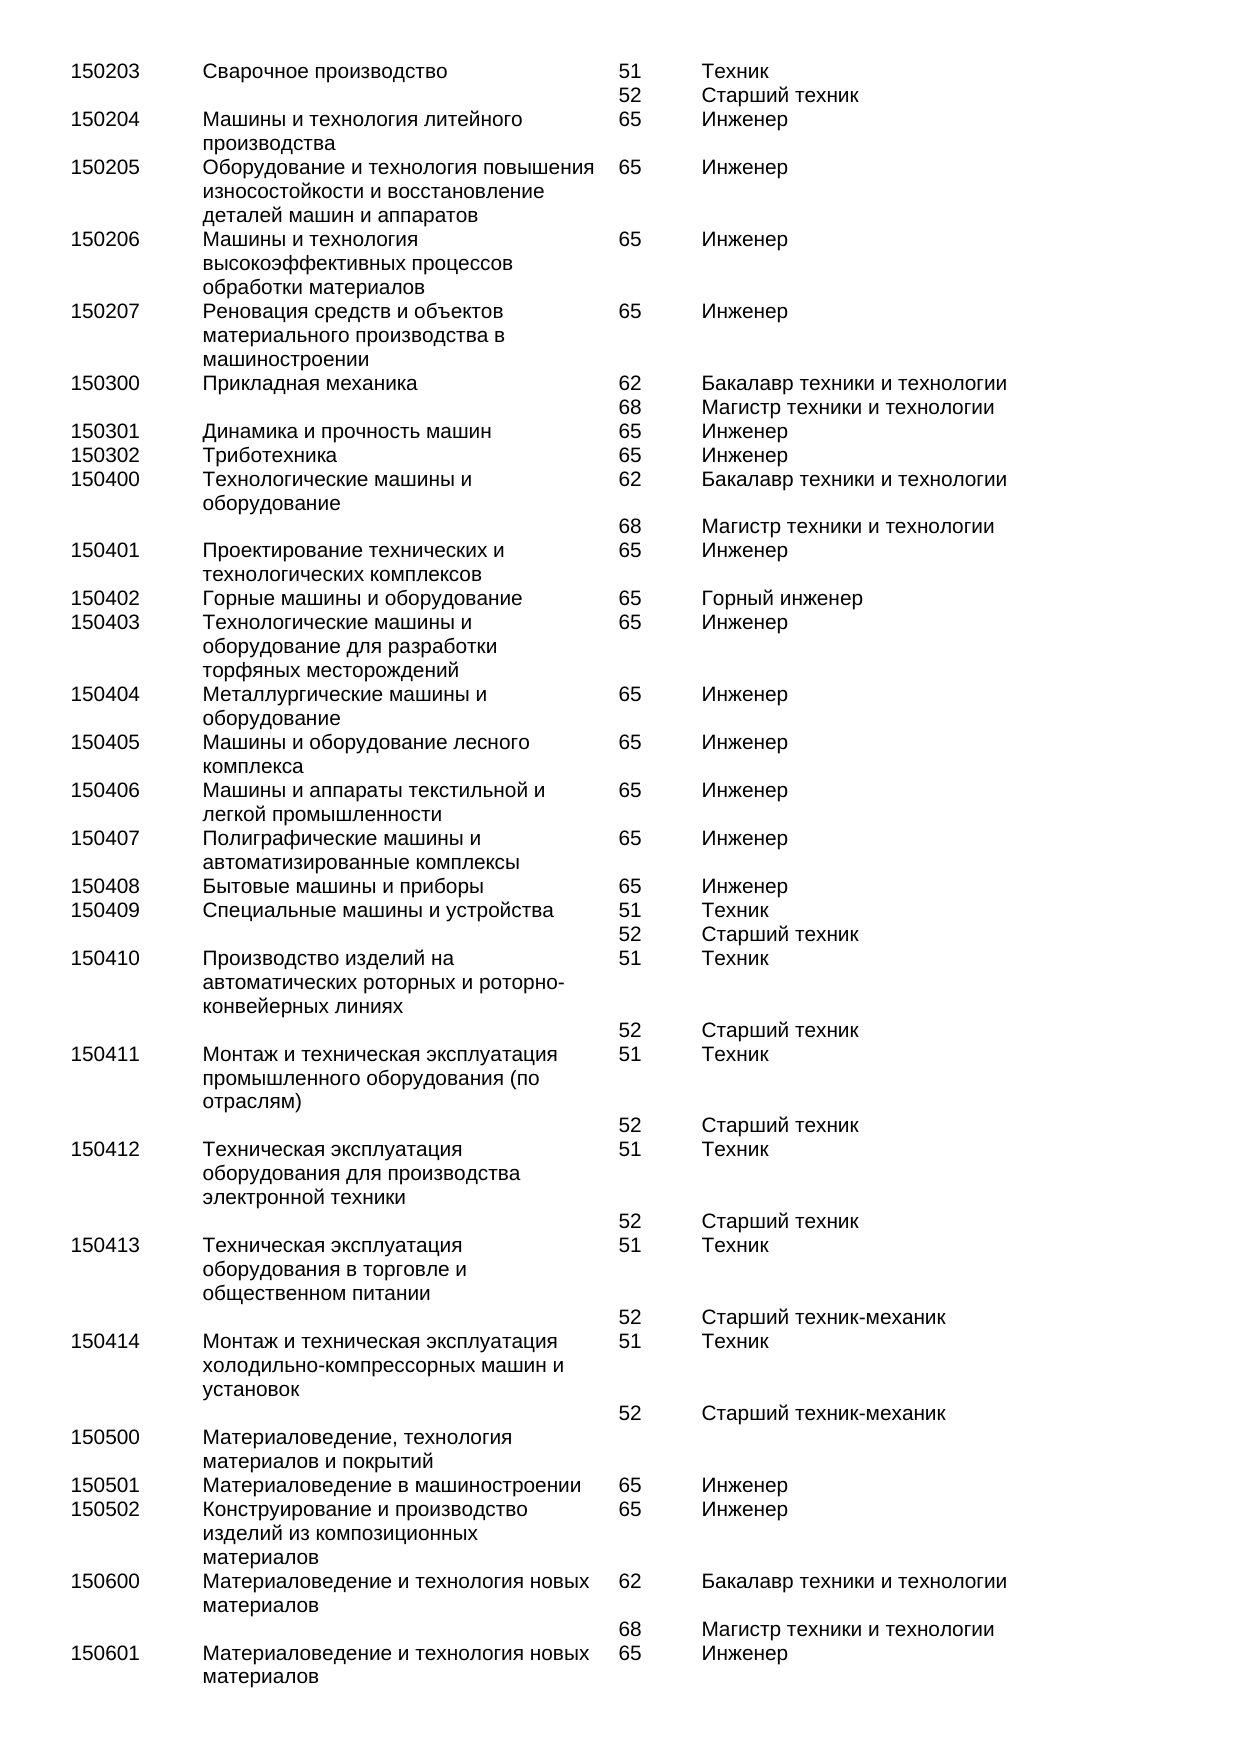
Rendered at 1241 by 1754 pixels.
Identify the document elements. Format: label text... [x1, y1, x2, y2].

table_cell Металлургические машины и оборудование [191, 682, 607, 730]
table_cell 150205 [59, 155, 191, 227]
table_cell Инженер [690, 730, 1181, 778]
table_cell 68 [607, 395, 690, 418]
table_cell [59, 1209, 191, 1233]
table_cell 150409 [59, 898, 191, 922]
table_cell 150408 [59, 874, 191, 898]
table_cell 62 [607, 1569, 690, 1616]
table_cell Техник [690, 1137, 1181, 1209]
table_cell [59, 1401, 191, 1425]
table_cell Инженер [690, 299, 1181, 371]
table_cell Старший техник-механик [690, 1401, 1181, 1425]
table_cell 150204 [59, 107, 191, 155]
table_cell 68 [607, 1616, 690, 1640]
table_cell Бытовые машины и приборы [191, 874, 607, 898]
table_cell Техническая эксплуатация оборудования для производства электронной техники [191, 1137, 607, 1209]
table_cell Бакалавр техники и технологии [690, 371, 1181, 394]
table_cell Сварочное производство [191, 59, 607, 83]
table_cell 52 [607, 1018, 690, 1041]
table_cell 150411 [59, 1041, 191, 1113]
table_cell [191, 1018, 607, 1041]
table_cell Магистр техники и технологии [690, 395, 1181, 418]
table_cell Инженер [690, 107, 1181, 155]
table_cell Монтаж и техническая эксплуатация холодильно-компрессорных машин и установок [191, 1329, 607, 1401]
table_cell 65 [607, 227, 690, 299]
table_cell [191, 1305, 607, 1329]
table_cell Старший техник [690, 922, 1181, 946]
table_cell 150407 [59, 826, 191, 874]
table_cell 150206 [59, 227, 191, 299]
table_cell Машины и технология высокоэффективных процессов обработки материалов [191, 227, 607, 299]
table_cell [191, 83, 607, 107]
table_cell 68 [607, 514, 690, 538]
table_cell 65 [607, 419, 690, 442]
table_cell Инженер [690, 155, 1181, 227]
table_cell 150401 [59, 538, 191, 586]
table_cell 65 [607, 682, 690, 730]
table_cell Материаловедение в машиностроении [191, 1473, 607, 1497]
table_cell [59, 1616, 191, 1640]
table_cell [191, 514, 607, 538]
table_cell Специальные машины и устройства [191, 898, 607, 922]
table_cell 65 [607, 299, 690, 371]
table_cell 150301 [59, 419, 191, 442]
table_cell 62 [607, 371, 690, 394]
table_cell 150302 [59, 443, 191, 466]
table_cell 150405 [59, 730, 191, 778]
table_cell Конструирование и производство изделий из композиционных материалов [191, 1497, 607, 1568]
table_cell [191, 1616, 607, 1640]
table_cell Машины и технология литейного производства [191, 107, 607, 155]
table_cell 65 [607, 538, 690, 586]
table_cell Динамика и прочность машин [191, 419, 607, 442]
table_cell Техник [690, 1329, 1181, 1401]
table_cell Машины и оборудование лесного комплекса [191, 730, 607, 778]
table_cell Реновация средств и объектов материального производства в машиностроении [191, 299, 607, 371]
table_cell [59, 83, 191, 107]
table_cell 52 [607, 83, 690, 107]
table_cell Магистр техники и технологии [690, 514, 1181, 538]
table_cell Инженер [690, 1497, 1181, 1568]
table_cell [59, 1018, 191, 1041]
table_cell 65 [607, 107, 690, 155]
table_cell Технологические машины и оборудование для разработки торфяных месторождений [191, 610, 607, 682]
table_cell 150203 [59, 59, 191, 83]
table_cell [690, 1425, 1181, 1473]
table_cell Инженер [690, 443, 1181, 466]
table_cell [59, 1305, 191, 1329]
table_cell Материаловедение и технология новых материалов [191, 1569, 607, 1616]
table_cell 51 [607, 1329, 690, 1401]
table_cell 65 [607, 586, 690, 610]
table_cell Триботехника [191, 443, 607, 466]
table_cell 150600 [59, 1569, 191, 1616]
table_cell Инженер [690, 419, 1181, 442]
table_cell Оборудование и технология повышения износостойкости и восстановление деталей машин и аппаратов [191, 155, 607, 227]
table_cell Старший техник [690, 1209, 1181, 1233]
table_cell Горный инженер [690, 586, 1181, 610]
table_cell Технологические машины и оборудование [191, 466, 607, 514]
table_cell 150500 [59, 1425, 191, 1473]
table_cell [191, 1209, 607, 1233]
table_cell 65 [607, 874, 690, 898]
table_cell 65 [607, 443, 690, 466]
table_cell Техник [690, 1233, 1181, 1305]
table_cell Прикладная механика [191, 371, 607, 394]
table_cell 150400 [59, 466, 191, 514]
table_cell [191, 1113, 607, 1137]
table_cell 51 [607, 946, 690, 1017]
table_cell 62 [607, 466, 690, 514]
table_cell Инженер [690, 874, 1181, 898]
table_cell 65 [607, 826, 690, 874]
table_cell Старший техник [690, 1018, 1181, 1041]
table_cell 150413 [59, 1233, 191, 1305]
table_cell 52 [607, 922, 690, 946]
table_cell Проектирование технических и технологических комплексов [191, 538, 607, 586]
table_cell 150601 [59, 1640, 191, 1688]
table_cell Техник [690, 946, 1181, 1017]
table_cell 150300 [59, 371, 191, 394]
table_cell 51 [607, 1041, 690, 1113]
table_cell [59, 514, 191, 538]
table_cell Производство изделий на автоматических роторных и роторно-конвейерных линиях [191, 946, 607, 1017]
table_cell Машины и аппараты текстильной и легкой промышленности [191, 778, 607, 826]
table_cell 65 [607, 610, 690, 682]
table_cell Техник [690, 898, 1181, 922]
table_cell Инженер [690, 227, 1181, 299]
table_cell [59, 1113, 191, 1137]
table_cell Инженер [690, 1640, 1181, 1688]
table_cell Техник [690, 1041, 1181, 1113]
table_cell 150502 [59, 1497, 191, 1568]
table_cell [59, 395, 191, 418]
table_cell 150501 [59, 1473, 191, 1497]
table_cell Старший техник [690, 1113, 1181, 1137]
table_cell 51 [607, 59, 690, 83]
table_cell 51 [607, 1137, 690, 1209]
table_cell Техник [690, 59, 1181, 83]
table_cell Старший техник-механик [690, 1305, 1181, 1329]
table_cell Материаловедение, технология материалов и покрытий [191, 1425, 607, 1473]
table_cell 150406 [59, 778, 191, 826]
table_cell 150412 [59, 1137, 191, 1209]
table_cell Полиграфические машины и автоматизированные комплексы [191, 826, 607, 874]
table_cell Техническая эксплуатация оборудования в торговле и общественном питании [191, 1233, 607, 1305]
table_cell Инженер [690, 682, 1181, 730]
table_cell 65 [607, 1473, 690, 1497]
table_cell 52 [607, 1113, 690, 1137]
table_cell Инженер [690, 826, 1181, 874]
table_cell Инженер [690, 610, 1181, 682]
table_cell Инженер [690, 1473, 1181, 1497]
table_cell [191, 922, 607, 946]
table_cell 65 [607, 155, 690, 227]
table_cell Горные машины и оборудование [191, 586, 607, 610]
table_cell 65 [607, 1640, 690, 1688]
table_cell 150402 [59, 586, 191, 610]
table_cell 51 [607, 898, 690, 922]
table_cell 65 [607, 1497, 690, 1568]
table_cell Инженер [690, 538, 1181, 586]
table_cell 150403 [59, 610, 191, 682]
table_cell 150410 [59, 946, 191, 1017]
table_cell 65 [607, 730, 690, 778]
table_cell 150404 [59, 682, 191, 730]
table_cell 51 [607, 1233, 690, 1305]
table_cell 150207 [59, 299, 191, 371]
table_cell Материаловедение и технология новых материалов [191, 1640, 607, 1688]
table_cell [59, 922, 191, 946]
table_cell Инженер [690, 778, 1181, 826]
table_cell Бакалавр техники и технологии [690, 466, 1181, 514]
table_cell [607, 1425, 690, 1473]
table_cell 150414 [59, 1329, 191, 1401]
table_cell Монтаж и техническая эксплуатация промышленного оборудования (по отраслям) [191, 1041, 607, 1113]
table_cell 52 [607, 1209, 690, 1233]
table_cell 65 [607, 778, 690, 826]
table_cell 52 [607, 1401, 690, 1425]
table_cell Старший техник [690, 83, 1181, 107]
table_cell Магистр техники и технологии [690, 1616, 1181, 1640]
table_cell [191, 395, 607, 418]
table_cell 52 [607, 1305, 690, 1329]
table_cell Бакалавр техники и технологии [690, 1569, 1181, 1616]
table_cell [191, 1401, 607, 1425]
